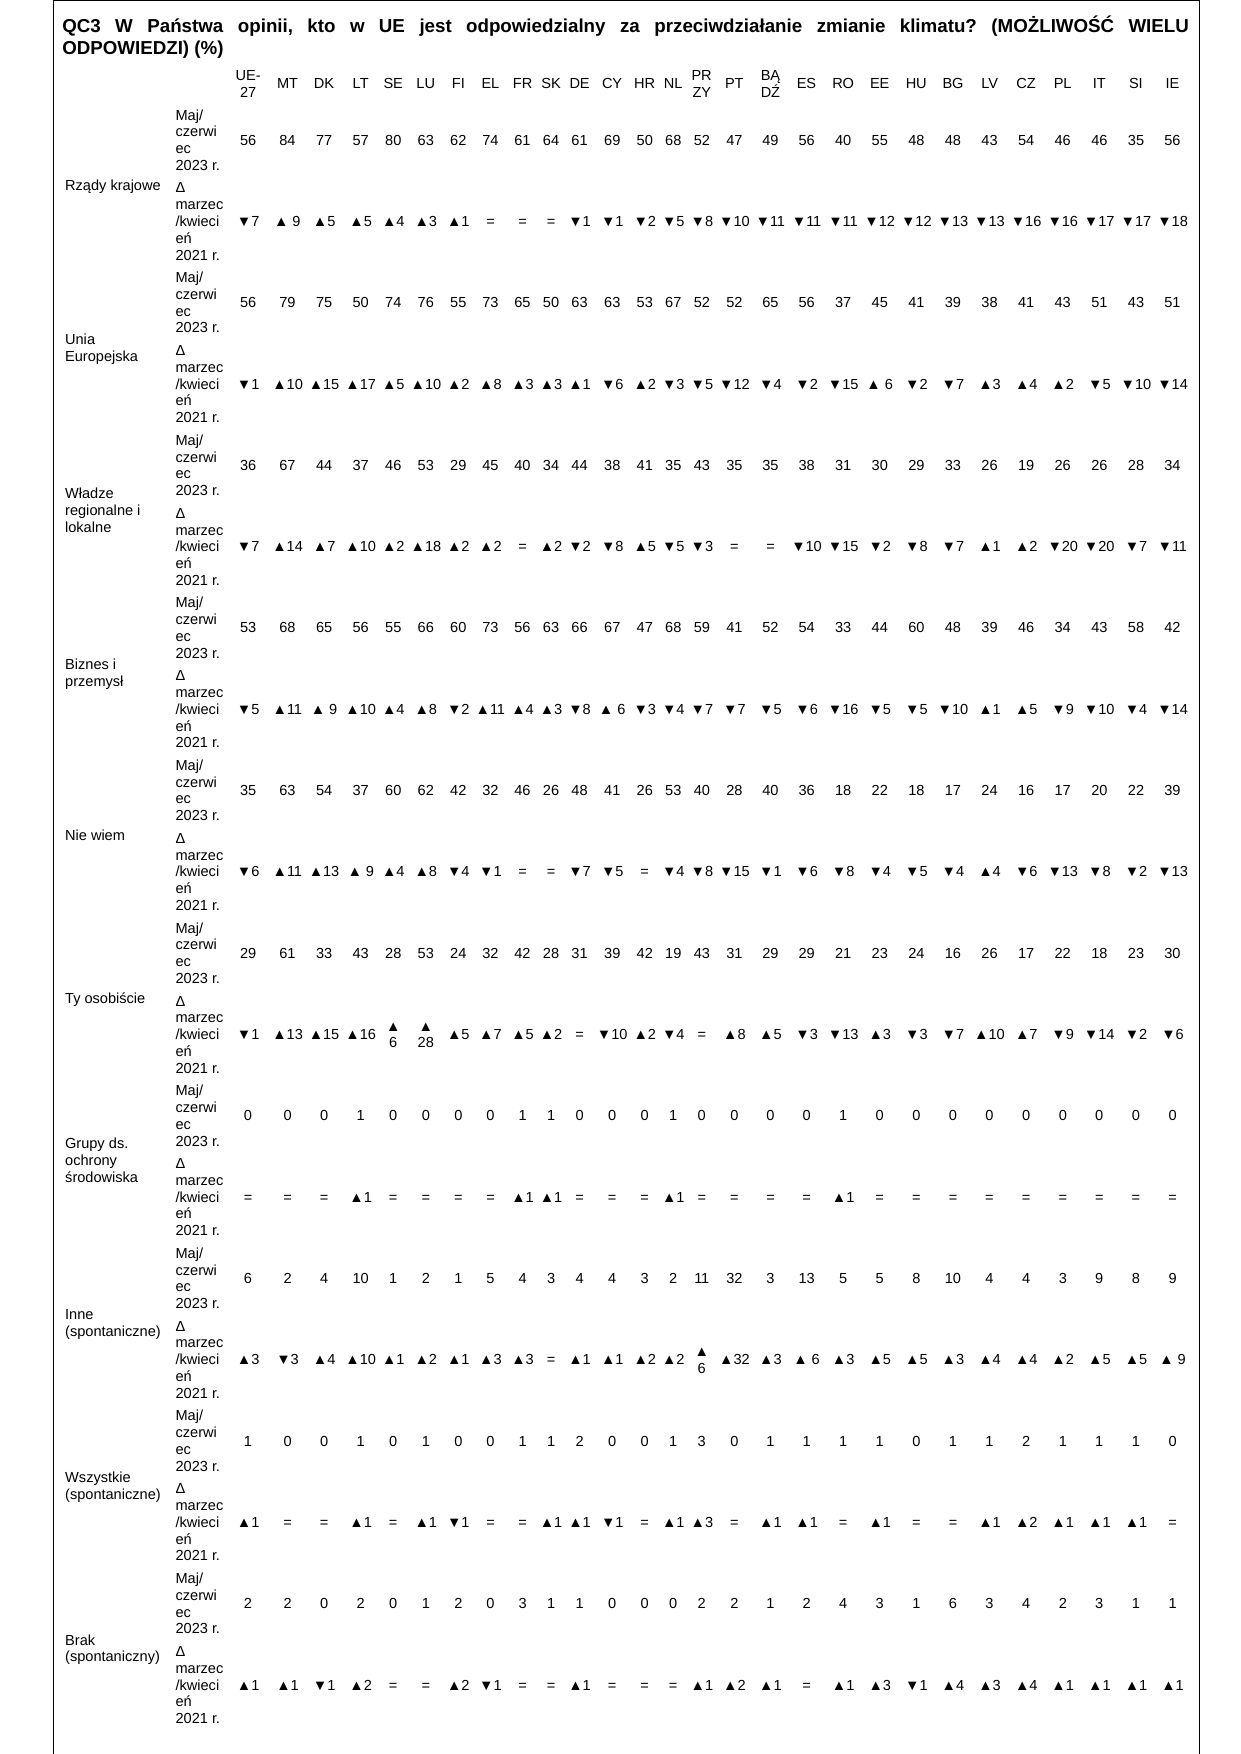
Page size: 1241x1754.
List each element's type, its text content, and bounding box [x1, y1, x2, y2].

table_cell 19 [659, 916, 687, 989]
table_cell ▲5 [1081, 1315, 1117, 1404]
table_cell 60 [444, 591, 472, 664]
table_cell 53 [630, 266, 659, 339]
table_cell = [379, 1477, 407, 1567]
table_cell 33 [306, 916, 342, 989]
table_cell 40 [687, 754, 716, 827]
table_cell = [508, 1477, 537, 1567]
table_cell 43 [687, 429, 716, 501]
table_cell 63 [407, 103, 444, 176]
table_cell 65 [508, 266, 537, 339]
table_cell 22 [1044, 916, 1081, 989]
table_cell ▲5 [1008, 664, 1044, 754]
table_cell ▼4 [444, 827, 472, 916]
table_cell 57 [342, 103, 379, 176]
table_cell 79 [269, 266, 306, 339]
table_cell 0 [630, 1567, 659, 1640]
table_cell = [687, 1152, 716, 1242]
table_header PT [716, 64, 752, 103]
table_cell = [1044, 1152, 1081, 1242]
table_header FI [444, 64, 472, 103]
table_header MT [269, 64, 306, 103]
table_cell 1 [898, 1567, 934, 1640]
table_cell ▲3 [473, 1315, 508, 1404]
table_cell 41 [898, 266, 934, 339]
table_cell ▼5 [898, 664, 934, 754]
table_cell = [630, 1477, 659, 1567]
table_cell 39 [594, 916, 630, 989]
table_cell ▼13 [1044, 827, 1081, 916]
table_cell 45 [473, 429, 508, 501]
table_cell ▲1 [444, 1315, 472, 1404]
table_cell 46 [508, 754, 537, 827]
table_header LT [342, 64, 379, 103]
table_cell = [565, 989, 594, 1079]
table_cell 1 [1118, 1567, 1154, 1640]
table_cell ▲1 [227, 1640, 269, 1729]
table_cell ▼3 [788, 989, 824, 1079]
table_cell 1 [342, 1079, 379, 1152]
table_cell 54 [788, 591, 824, 664]
table_cell ▲1 [1081, 1640, 1117, 1729]
table_cell ▲3 [861, 1640, 898, 1729]
table_cell 0 [630, 1079, 659, 1152]
table_cell ▲4 [971, 1315, 1008, 1404]
table_cell 20 [1081, 754, 1117, 827]
table_cell 38 [788, 429, 824, 501]
table_cell ▼1 [306, 1640, 342, 1729]
table_cell ▲1 [825, 1640, 861, 1729]
table_cell 1 [342, 1404, 379, 1477]
table_cell 67 [659, 266, 687, 339]
table_header SI [1118, 64, 1154, 103]
table_cell 35 [227, 754, 269, 827]
table_cell ▲11 [269, 827, 306, 916]
table_cell 28 [537, 916, 565, 989]
table_cell 43 [1118, 266, 1154, 339]
table_cell 2 [788, 1567, 824, 1640]
table_header [173, 64, 227, 103]
table_cell 50 [537, 266, 565, 339]
table_cell 68 [269, 591, 306, 664]
table_cell 0 [444, 1079, 472, 1152]
table_cell ▼6 [227, 827, 269, 916]
table_cell 28 [1118, 429, 1154, 501]
table_cell ▼1 [753, 827, 788, 916]
table_cell 29 [898, 429, 934, 501]
table_cell 66 [407, 591, 444, 664]
table_cell ▲2 [630, 1315, 659, 1404]
table_cell ▲1 [342, 1477, 379, 1567]
table_cell = [788, 1640, 824, 1729]
table_cell 1 [753, 1567, 788, 1640]
table_header LU [407, 64, 444, 103]
table_cell 74 [379, 266, 407, 339]
table_cell ▲2 [630, 339, 659, 428]
table_cell 32 [716, 1242, 752, 1314]
table_cell ▲2 [537, 501, 565, 591]
table_cell ▲8 [716, 989, 752, 1079]
table_cell 11 [687, 1242, 716, 1314]
table_cell 4 [1008, 1242, 1044, 1314]
table_cell 46 [1081, 103, 1117, 176]
table_cell 0 [379, 1567, 407, 1640]
table_cell = [444, 1152, 472, 1242]
table_cell Maj/czerwiec 2023 r. [173, 103, 227, 176]
table_cell = [753, 1152, 788, 1242]
table_cell = [565, 1152, 594, 1242]
table_cell 1 [825, 1079, 861, 1152]
table_cell 1 [788, 1404, 824, 1477]
table_cell = [753, 501, 788, 591]
table_cell ▼9 [1044, 989, 1081, 1079]
table_cell 37 [342, 754, 379, 827]
table_cell 62 [444, 103, 472, 176]
table_cell 0 [269, 1404, 306, 1477]
table_cell Biznes i przemysł [62, 591, 172, 754]
table_cell = [508, 1640, 537, 1729]
table_cell 1 [1154, 1567, 1191, 1640]
table_cell ▼7 [934, 501, 971, 591]
table_cell 53 [227, 591, 269, 664]
table_cell 48 [565, 754, 594, 827]
table_cell 33 [934, 429, 971, 501]
table_cell ▼2 [898, 339, 934, 428]
table_cell ▲3 [508, 1315, 537, 1404]
table_cell ▲ 9 [306, 664, 342, 754]
table_cell 30 [1154, 916, 1191, 989]
table_cell 60 [898, 591, 934, 664]
table_cell 2 [269, 1242, 306, 1314]
table_cell ▼6 [788, 827, 824, 916]
table_cell ▼7 [687, 664, 716, 754]
table_cell ▲1 [1081, 1477, 1117, 1567]
table_cell ▼7 [934, 989, 971, 1079]
table_cell 2 [227, 1567, 269, 1640]
table_cell 24 [444, 916, 472, 989]
table_cell 0 [473, 1404, 508, 1477]
table_cell 44 [306, 429, 342, 501]
table_cell 1 [659, 1404, 687, 1477]
table_cell 48 [934, 103, 971, 176]
table_cell 26 [1081, 429, 1117, 501]
table_header LV [971, 64, 1008, 103]
table_header ES [788, 64, 824, 103]
table_cell ▼4 [659, 664, 687, 754]
table_cell 4 [825, 1567, 861, 1640]
table_cell = [788, 1152, 824, 1242]
table_cell 1 [537, 1079, 565, 1152]
table_cell 2 [687, 1567, 716, 1640]
table_cell 43 [1081, 591, 1117, 664]
table_cell 63 [565, 266, 594, 339]
table_cell ▲1 [687, 1640, 716, 1729]
table_cell ▲5 [444, 989, 472, 1079]
table_header DK [306, 64, 342, 103]
table_cell = [508, 827, 537, 916]
table_cell 53 [659, 754, 687, 827]
table_cell 2 [342, 1567, 379, 1640]
table_cell ▲10 [407, 339, 444, 428]
table_cell ▼11 [1154, 501, 1191, 591]
table_cell ▲3 [687, 1477, 716, 1567]
table_cell 46 [1008, 591, 1044, 664]
table_cell ▲ 28 [407, 989, 444, 1079]
table_cell 0 [1008, 1079, 1044, 1152]
table_cell ▼1 [898, 1640, 934, 1729]
table_cell 2 [565, 1404, 594, 1477]
table_cell 19 [1008, 429, 1044, 501]
table_cell 17 [934, 754, 971, 827]
table_cell 44 [861, 591, 898, 664]
table_cell ▼2 [630, 176, 659, 266]
table_cell ▲3 [227, 1315, 269, 1404]
table_cell ▲5 [898, 1315, 934, 1404]
table_cell = [716, 1477, 752, 1567]
table_cell ▼2 [565, 501, 594, 591]
table_cell ▼17 [1118, 176, 1154, 266]
table_cell ▼16 [1044, 176, 1081, 266]
table_cell = [407, 1640, 444, 1729]
table_cell 0 [716, 1079, 752, 1152]
table_cell = [594, 1640, 630, 1729]
table_cell 33 [825, 591, 861, 664]
table_cell = [594, 1152, 630, 1242]
table_cell ▲4 [379, 827, 407, 916]
table_cell 1 [1081, 1404, 1117, 1477]
table_cell ▼1 [227, 989, 269, 1079]
table_cell ▲7 [473, 989, 508, 1079]
table_cell ▲2 [1044, 339, 1081, 428]
table_cell 0 [898, 1079, 934, 1152]
table_cell 23 [1118, 916, 1154, 989]
table_cell ▲3 [934, 1315, 971, 1404]
table_cell 13 [788, 1242, 824, 1314]
table_cell 2 [269, 1567, 306, 1640]
table_cell ▲1 [537, 1152, 565, 1242]
table_cell = [379, 1152, 407, 1242]
table_cell ▼7 [1118, 501, 1154, 591]
table_cell ▼15 [716, 827, 752, 916]
table_cell ▲8 [407, 827, 444, 916]
table_cell 1 [227, 1404, 269, 1477]
table_cell 55 [861, 103, 898, 176]
table_cell 2 [1044, 1567, 1081, 1640]
table_cell 43 [971, 103, 1008, 176]
table_cell ▼10 [1118, 339, 1154, 428]
table_cell Δ marzec/kwiecień 2021 r. [173, 664, 227, 754]
table_cell 0 [861, 1079, 898, 1152]
table_cell ▼2 [788, 339, 824, 428]
table_cell 36 [227, 429, 269, 501]
table_cell 35 [1118, 103, 1154, 176]
table_cell 0 [687, 1079, 716, 1152]
table_cell 54 [306, 754, 342, 827]
table_cell 16 [934, 916, 971, 989]
table_header SK [537, 64, 565, 103]
table_cell ▼4 [659, 827, 687, 916]
table_cell ▲17 [342, 339, 379, 428]
table_cell 0 [473, 1567, 508, 1640]
table_cell 4 [565, 1242, 594, 1314]
table_cell = [1154, 1477, 1191, 1567]
table_cell 0 [444, 1404, 472, 1477]
table_cell 21 [825, 916, 861, 989]
table_cell ▼9 [1044, 664, 1081, 754]
table_cell 69 [594, 103, 630, 176]
table_cell ▲4 [379, 664, 407, 754]
table_cell ▲2 [659, 1315, 687, 1404]
table_cell ▲1 [565, 1477, 594, 1567]
table_header [62, 64, 172, 103]
table_cell ▼5 [659, 176, 687, 266]
table_cell = [508, 176, 537, 266]
table_cell ▼10 [716, 176, 752, 266]
table_cell = [227, 1152, 269, 1242]
table_cell 39 [1154, 754, 1191, 827]
table_cell = [1154, 1152, 1191, 1242]
table_cell 32 [473, 916, 508, 989]
table_cell ▲7 [1008, 989, 1044, 1079]
table_cell ▲5 [379, 339, 407, 428]
table_cell ▼13 [934, 176, 971, 266]
table_cell 3 [1044, 1242, 1081, 1314]
table_cell 50 [342, 266, 379, 339]
table_cell ▲3 [753, 1315, 788, 1404]
table_cell 51 [1154, 266, 1191, 339]
table_cell 63 [269, 754, 306, 827]
table_cell 24 [971, 754, 1008, 827]
table_cell 26 [537, 754, 565, 827]
table_cell 63 [537, 591, 565, 664]
table_cell 35 [659, 429, 687, 501]
table_cell 3 [861, 1567, 898, 1640]
table_cell ▲1 [971, 501, 1008, 591]
table_cell 53 [407, 916, 444, 989]
table_cell 46 [1044, 103, 1081, 176]
table_cell ▼5 [1081, 339, 1117, 428]
table_cell ▲5 [342, 176, 379, 266]
table_cell ▲1 [565, 1640, 594, 1729]
table_cell ▼4 [934, 827, 971, 916]
table_cell ▼7 [934, 339, 971, 428]
table_cell = [659, 1640, 687, 1729]
table_cell 1 [379, 1242, 407, 1314]
table_cell 0 [934, 1079, 971, 1152]
table_cell 1 [444, 1242, 472, 1314]
table_cell = [971, 1152, 1008, 1242]
table_cell Unia Europejska [62, 266, 172, 428]
table_cell 68 [659, 103, 687, 176]
table_cell ▼8 [565, 664, 594, 754]
table_cell ▼15 [825, 339, 861, 428]
table_header NL [659, 64, 687, 103]
table_cell 18 [825, 754, 861, 827]
table_cell 73 [473, 591, 508, 664]
table_cell 0 [379, 1404, 407, 1477]
table_cell ▲2 [1008, 1477, 1044, 1567]
table_cell 3 [753, 1242, 788, 1314]
table_cell 49 [753, 103, 788, 176]
table_cell ▲10 [269, 339, 306, 428]
table_cell ▲2 [1044, 1315, 1081, 1404]
table_cell 3 [508, 1567, 537, 1640]
table_cell ▼8 [687, 827, 716, 916]
table_cell 46 [379, 429, 407, 501]
table_cell 28 [379, 916, 407, 989]
table_cell 29 [227, 916, 269, 989]
table_cell 23 [861, 916, 898, 989]
table_cell 6 [227, 1242, 269, 1314]
table_cell 1 [508, 1079, 537, 1152]
table_cell Maj/czerwiec 2023 r. [173, 429, 227, 501]
table_cell ▼10 [934, 664, 971, 754]
table_cell = [306, 1477, 342, 1567]
table_cell = [934, 1477, 971, 1567]
table_cell Δ marzec/kwiecień 2021 r. [173, 339, 227, 428]
table_cell 61 [508, 103, 537, 176]
table_cell 74 [473, 103, 508, 176]
table_cell 67 [269, 429, 306, 501]
table_cell 37 [825, 266, 861, 339]
table_cell 0 [1154, 1079, 1191, 1152]
table_cell 42 [444, 754, 472, 827]
table_cell 35 [753, 429, 788, 501]
table_cell Δ marzec/kwiecień 2021 r. [173, 827, 227, 916]
table_cell Maj/czerwiec 2023 r. [173, 916, 227, 989]
table_cell 52 [716, 266, 752, 339]
table_cell 18 [1081, 916, 1117, 989]
table_cell = [934, 1152, 971, 1242]
table_cell = [1081, 1152, 1117, 1242]
table_cell 42 [1154, 591, 1191, 664]
table_header EL [473, 64, 508, 103]
table_cell 0 [971, 1079, 1008, 1152]
table_cell ▲1 [379, 1315, 407, 1404]
table_cell ▲2 [379, 501, 407, 591]
table_cell 43 [342, 916, 379, 989]
table_cell ▼7 [565, 827, 594, 916]
table_cell ▲4 [1008, 339, 1044, 428]
table_cell 77 [306, 103, 342, 176]
table_cell ▲2 [444, 339, 472, 428]
table_cell ▲4 [934, 1640, 971, 1729]
table_cell ▲1 [444, 176, 472, 266]
table_cell ▼1 [565, 176, 594, 266]
table_cell ▲15 [306, 989, 342, 1079]
table_cell ▲1 [1154, 1640, 1191, 1729]
table_cell 2 [1008, 1404, 1044, 1477]
table_header HU [898, 64, 934, 103]
table_cell 31 [565, 916, 594, 989]
table_cell ▲3 [508, 339, 537, 428]
table_cell ▲1 [565, 1315, 594, 1404]
table_cell 56 [1154, 103, 1191, 176]
table_cell = [473, 1477, 508, 1567]
table_cell 0 [898, 1404, 934, 1477]
table_cell ▼10 [594, 989, 630, 1079]
table_cell ▲1 [407, 1477, 444, 1567]
table_cell ▼20 [1044, 501, 1081, 591]
table_cell ▼3 [659, 339, 687, 428]
table_cell ▲7 [306, 501, 342, 591]
table_cell = [825, 1477, 861, 1567]
table_cell 26 [971, 429, 1008, 501]
table_cell 3 [630, 1242, 659, 1314]
table_cell 47 [630, 591, 659, 664]
table_cell 67 [594, 591, 630, 664]
table_cell 5 [825, 1242, 861, 1314]
table_cell ▼5 [227, 664, 269, 754]
table_cell 31 [825, 429, 861, 501]
table_cell ▼1 [594, 176, 630, 266]
table_cell ▲3 [825, 1315, 861, 1404]
table_cell ▲1 [1044, 1477, 1081, 1567]
table_cell 58 [1118, 591, 1154, 664]
table_cell Wszystkie (spontaniczne) [62, 1404, 172, 1567]
table_header CZ [1008, 64, 1044, 103]
table_cell ▲18 [407, 501, 444, 591]
table_header FR [508, 64, 537, 103]
table_cell 3 [1081, 1567, 1117, 1640]
table_cell ▲8 [473, 339, 508, 428]
table_cell = [407, 1152, 444, 1242]
table_cell ▼13 [971, 176, 1008, 266]
table_cell ▲2 [537, 989, 565, 1079]
table_cell 32 [473, 754, 508, 827]
table_cell = [1008, 1152, 1044, 1242]
table_cell 64 [537, 103, 565, 176]
table_cell ▼11 [825, 176, 861, 266]
table_cell 44 [565, 429, 594, 501]
table_cell 41 [716, 591, 752, 664]
table_cell ▼1 [227, 339, 269, 428]
table_cell ▲1 [788, 1477, 824, 1567]
table_cell 1 [1044, 1404, 1081, 1477]
table_cell 56 [227, 103, 269, 176]
table_cell ▲10 [971, 989, 1008, 1079]
table_cell ▼2 [861, 501, 898, 591]
table_cell ▲3 [537, 664, 565, 754]
table_cell ▲1 [753, 1640, 788, 1729]
table_cell 76 [407, 266, 444, 339]
table_cell 0 [473, 1079, 508, 1152]
table_cell 1 [537, 1404, 565, 1477]
table_cell ▲5 [1118, 1315, 1154, 1404]
table_cell ▲2 [630, 989, 659, 1079]
table_cell ▼12 [861, 176, 898, 266]
table_cell 3 [687, 1404, 716, 1477]
table_cell ▲1 [269, 1640, 306, 1729]
table_cell ▲1 [508, 1152, 537, 1242]
table_cell 1 [508, 1404, 537, 1477]
table_cell ▼8 [594, 501, 630, 591]
table_cell ▲2 [444, 1640, 472, 1729]
table_cell = [269, 1152, 306, 1242]
table_cell 40 [508, 429, 537, 501]
table_cell ▲2 [444, 501, 472, 591]
table_header SE [379, 64, 407, 103]
table_cell 6 [934, 1567, 971, 1640]
table_cell 61 [269, 916, 306, 989]
table_cell Δ marzec/kwiecień 2021 r. [173, 501, 227, 591]
table_cell ▼2 [444, 664, 472, 754]
table_cell 60 [379, 754, 407, 827]
table_cell ▲4 [306, 1315, 342, 1404]
table_header RO [825, 64, 861, 103]
table_cell Nie wiem [62, 754, 172, 916]
table_header PL [1044, 64, 1081, 103]
table_cell ▲ 6 [861, 339, 898, 428]
table_cell Maj/czerwiec 2023 r. [173, 266, 227, 339]
table_cell ▼3 [687, 501, 716, 591]
table_cell 56 [788, 266, 824, 339]
table_cell ▲ 9 [269, 176, 306, 266]
table_cell ▲5 [861, 1315, 898, 1404]
table_cell 62 [407, 754, 444, 827]
table_cell ▼12 [716, 339, 752, 428]
table_header HR [630, 64, 659, 103]
table_cell ▲15 [306, 339, 342, 428]
table_cell 9 [1154, 1242, 1191, 1314]
table_cell ▼12 [898, 176, 934, 266]
table_cell 0 [788, 1079, 824, 1152]
table_cell Δ marzec/kwiecień 2021 r. [173, 1640, 227, 1729]
table_cell 0 [306, 1079, 342, 1152]
table_cell ▲4 [1008, 1640, 1044, 1729]
table_cell ▼14 [1154, 339, 1191, 428]
table_cell 1 [659, 1079, 687, 1152]
table_cell ▲5 [508, 989, 537, 1079]
table_cell ▼8 [825, 827, 861, 916]
table_cell ▲10 [342, 501, 379, 591]
table_cell ▼10 [788, 501, 824, 591]
table_cell 1 [1118, 1404, 1154, 1477]
table_cell 1 [825, 1404, 861, 1477]
table_cell 65 [753, 266, 788, 339]
table_cell ▼16 [825, 664, 861, 754]
table_cell = [861, 1152, 898, 1242]
table_cell = [687, 989, 716, 1079]
table_cell 53 [407, 429, 444, 501]
table_cell ▲ 6 [687, 1315, 716, 1404]
table_cell ▲1 [971, 1477, 1008, 1567]
table_cell 5 [861, 1242, 898, 1314]
table_cell ▲8 [407, 664, 444, 754]
table_header UE-27 [227, 64, 269, 103]
table_cell ▼3 [630, 664, 659, 754]
table_cell ▲16 [342, 989, 379, 1079]
table_cell ▲1 [971, 664, 1008, 754]
table_cell 10 [934, 1242, 971, 1314]
table_cell 1 [407, 1567, 444, 1640]
table_cell 18 [898, 754, 934, 827]
table_cell ▲1 [537, 1477, 565, 1567]
table_cell ▼4 [753, 339, 788, 428]
table_cell ▼13 [1154, 827, 1191, 916]
table_cell 10 [342, 1242, 379, 1314]
table_cell ▲13 [306, 827, 342, 916]
table_cell 29 [753, 916, 788, 989]
table_cell 37 [342, 429, 379, 501]
table_cell Władze regionalne i lokalne [62, 429, 172, 591]
table_cell 45 [861, 266, 898, 339]
table_cell ▼6 [594, 339, 630, 428]
table_cell 61 [565, 103, 594, 176]
table_cell 56 [788, 103, 824, 176]
table_cell ▲4 [971, 827, 1008, 916]
table_cell 26 [971, 916, 1008, 989]
table_cell 42 [508, 916, 537, 989]
table_cell ▲3 [971, 1640, 1008, 1729]
table_cell ▼5 [659, 501, 687, 591]
table_cell = [306, 1152, 342, 1242]
table_cell 4 [1008, 1567, 1044, 1640]
table_cell 0 [594, 1404, 630, 1477]
table_cell 1 [753, 1404, 788, 1477]
table_cell 55 [444, 266, 472, 339]
table_cell = [537, 176, 565, 266]
table_cell ▼11 [753, 176, 788, 266]
table_cell ▲1 [1118, 1640, 1154, 1729]
table_cell = [630, 1152, 659, 1242]
table_cell 38 [594, 429, 630, 501]
table_cell 0 [227, 1079, 269, 1152]
table_cell = [630, 1640, 659, 1729]
table_cell ▲1 [659, 1477, 687, 1567]
table_cell 68 [659, 591, 687, 664]
table_cell 22 [861, 754, 898, 827]
table_cell Maj/czerwiec 2023 r. [173, 1079, 227, 1152]
table_cell = [716, 501, 752, 591]
table_cell 3 [971, 1567, 1008, 1640]
table_cell 1 [971, 1404, 1008, 1477]
table_cell 55 [379, 591, 407, 664]
table_cell 35 [716, 429, 752, 501]
table_cell Δ marzec/kwiecień 2021 r. [173, 1315, 227, 1404]
table_header DE [565, 64, 594, 103]
table_cell Inne (spontaniczne) [62, 1242, 172, 1404]
table_cell 0 [716, 1404, 752, 1477]
table_cell Maj/czerwiec 2023 r. [173, 1404, 227, 1477]
table_cell Δ marzec/kwiecień 2021 r. [173, 1152, 227, 1242]
table_cell 2 [659, 1242, 687, 1314]
table_cell = [508, 501, 537, 591]
table_cell 52 [687, 103, 716, 176]
table_cell 66 [565, 591, 594, 664]
table_cell 43 [687, 916, 716, 989]
table_cell = [537, 1640, 565, 1729]
table_cell ▼5 [898, 827, 934, 916]
table_cell 4 [306, 1242, 342, 1314]
table_cell ▼15 [825, 501, 861, 591]
table_cell = [379, 1640, 407, 1729]
table_cell 34 [537, 429, 565, 501]
table_cell ▼8 [898, 501, 934, 591]
table_cell ▲1 [342, 1152, 379, 1242]
table_cell ▲3 [537, 339, 565, 428]
table_header EE [861, 64, 898, 103]
table_cell ▼3 [898, 989, 934, 1079]
table_cell ▲ 6 [594, 664, 630, 754]
table_cell 0 [594, 1079, 630, 1152]
table_cell 39 [971, 591, 1008, 664]
table_cell Δ marzec/kwiecień 2021 r. [173, 176, 227, 266]
table_cell 84 [269, 103, 306, 176]
table_cell ▼2 [1118, 989, 1154, 1079]
table_cell ▲5 [306, 176, 342, 266]
table_cell ▼7 [716, 664, 752, 754]
table_header IE [1154, 64, 1191, 103]
table_cell 0 [753, 1079, 788, 1152]
table_cell 17 [1008, 916, 1044, 989]
table_cell 59 [687, 591, 716, 664]
table_cell 38 [971, 266, 1008, 339]
table_cell ▲3 [971, 339, 1008, 428]
table_cell ▲14 [269, 501, 306, 591]
table_cell 36 [788, 754, 824, 827]
table_cell Δ marzec/kwiecień 2021 r. [173, 1477, 227, 1567]
table_cell 9 [1081, 1242, 1117, 1314]
table_cell Δ marzec/kwiecień 2021 r. [173, 989, 227, 1079]
table_cell 0 [407, 1079, 444, 1152]
table_cell 28 [716, 754, 752, 827]
table_cell 0 [1044, 1079, 1081, 1152]
table_cell 0 [269, 1079, 306, 1152]
table_cell 43 [1044, 266, 1081, 339]
table_cell ▲5 [753, 989, 788, 1079]
table_cell ▼8 [1081, 827, 1117, 916]
table_cell ▲11 [473, 664, 508, 754]
table_cell 40 [825, 103, 861, 176]
table_cell 1 [934, 1404, 971, 1477]
table_cell ▲32 [716, 1315, 752, 1404]
table_cell 80 [379, 103, 407, 176]
table_cell ▲ 6 [379, 989, 407, 1079]
table_cell 0 [565, 1079, 594, 1152]
table_cell Brak (spontaniczny) [62, 1567, 172, 1729]
table_cell 52 [687, 266, 716, 339]
table_cell ▲10 [342, 1315, 379, 1404]
table_cell ▲1 [565, 339, 594, 428]
table_cell 5 [473, 1242, 508, 1314]
table_cell 40 [753, 754, 788, 827]
table_cell = [269, 1477, 306, 1567]
table_cell ▼13 [825, 989, 861, 1079]
table_cell ▼1 [444, 1477, 472, 1567]
table_header CY [594, 64, 630, 103]
table_cell ▲2 [342, 1640, 379, 1729]
table_header BĄDŹ [753, 64, 788, 103]
table_cell ▼20 [1081, 501, 1117, 591]
table_cell = [898, 1477, 934, 1567]
table_cell 30 [861, 429, 898, 501]
table_cell 41 [594, 754, 630, 827]
table_cell ▼6 [1008, 827, 1044, 916]
table_cell 73 [473, 266, 508, 339]
table_cell = [473, 176, 508, 266]
table_cell 34 [1154, 429, 1191, 501]
table_cell 2 [444, 1567, 472, 1640]
table_cell Maj/czerwiec 2023 r. [173, 1567, 227, 1640]
table_cell 56 [227, 266, 269, 339]
table_cell ▼18 [1154, 176, 1191, 266]
table_cell 1 [537, 1567, 565, 1640]
table_cell ▼1 [473, 827, 508, 916]
table_cell 48 [934, 591, 971, 664]
table_cell 50 [630, 103, 659, 176]
table_cell ▲1 [825, 1152, 861, 1242]
table_cell 22 [1118, 754, 1154, 827]
table_cell ▲ 9 [342, 827, 379, 916]
table_cell ▲11 [269, 664, 306, 754]
table_cell 29 [444, 429, 472, 501]
table_cell ▼5 [594, 827, 630, 916]
table_cell 39 [934, 266, 971, 339]
table_cell ▼2 [1118, 827, 1154, 916]
table_cell ▲2 [473, 501, 508, 591]
table_cell ▲1 [659, 1152, 687, 1242]
table_cell ▲10 [342, 664, 379, 754]
table_cell ▼6 [788, 664, 824, 754]
table_cell 63 [594, 266, 630, 339]
table_cell ▲2 [716, 1640, 752, 1729]
text QC3 W Państwa opinii, kto w UE jest odpowiedzialny za przeciwdziałanie zmianie klimatu? (MOŻLIWOŚĆ WIELU ODPOWIEDZI) (%) [62, 15, 1191, 58]
table_cell 26 [1044, 429, 1081, 501]
table_cell Maj/czerwiec 2023 r. [173, 591, 227, 664]
table_cell ▲ 6 [788, 1315, 824, 1404]
table_cell ▼4 [861, 827, 898, 916]
table_cell Rządy krajowe [62, 103, 172, 266]
table_cell ▲3 [861, 989, 898, 1079]
table_cell 0 [306, 1567, 342, 1640]
table_cell 0 [1154, 1404, 1191, 1477]
table_cell ▲ 9 [1154, 1315, 1191, 1404]
table_cell 8 [898, 1242, 934, 1314]
table_cell ▼11 [788, 176, 824, 266]
table_cell 0 [630, 1404, 659, 1477]
table_cell 8 [1118, 1242, 1154, 1314]
table_cell = [473, 1152, 508, 1242]
table_cell ▲1 [594, 1315, 630, 1404]
table_cell 1 [407, 1404, 444, 1477]
table_cell ▼14 [1081, 989, 1117, 1079]
table_cell = [1118, 1152, 1154, 1242]
table_cell 1 [861, 1404, 898, 1477]
table_cell 41 [1008, 266, 1044, 339]
table_cell ▲2 [1008, 501, 1044, 591]
table_cell ▼14 [1154, 664, 1191, 754]
table_cell 48 [898, 103, 934, 176]
table_cell ▲4 [508, 664, 537, 754]
table_header BG [934, 64, 971, 103]
table_cell 4 [594, 1242, 630, 1314]
table_cell 0 [659, 1567, 687, 1640]
table_cell 41 [630, 429, 659, 501]
table_cell ▼5 [753, 664, 788, 754]
table_cell ▼3 [269, 1315, 306, 1404]
table_cell ▼8 [687, 176, 716, 266]
table_cell ▲4 [1008, 1315, 1044, 1404]
table_cell 24 [898, 916, 934, 989]
table_cell 1 [565, 1567, 594, 1640]
table_cell ▼7 [227, 501, 269, 591]
table_cell ▼6 [1154, 989, 1191, 1079]
table_cell 0 [379, 1079, 407, 1152]
table_cell ▼16 [1008, 176, 1044, 266]
table_cell ▲1 [753, 1477, 788, 1567]
table_cell ▼4 [1118, 664, 1154, 754]
table_cell ▲3 [407, 176, 444, 266]
table_cell ▼4 [659, 989, 687, 1079]
table_cell = [898, 1152, 934, 1242]
table_cell ▲5 [630, 501, 659, 591]
table_cell Maj/czerwiec 2023 r. [173, 1242, 227, 1314]
table_cell 47 [716, 103, 752, 176]
table_header PRZY [687, 64, 716, 103]
table_cell ▲2 [407, 1315, 444, 1404]
table_cell 4 [508, 1242, 537, 1314]
table_cell 0 [1118, 1079, 1154, 1152]
table_cell 75 [306, 266, 342, 339]
table_cell 34 [1044, 591, 1081, 664]
table_cell ▲1 [861, 1477, 898, 1567]
table_cell ▼17 [1081, 176, 1117, 266]
table_cell = [716, 1152, 752, 1242]
table_cell 31 [716, 916, 752, 989]
table_cell ▼5 [861, 664, 898, 754]
table_cell ▲4 [379, 176, 407, 266]
table_cell 29 [788, 916, 824, 989]
table_cell ▲1 [227, 1477, 269, 1567]
table_cell 17 [1044, 754, 1081, 827]
table_cell ▼5 [687, 339, 716, 428]
table_cell 52 [753, 591, 788, 664]
table_cell 65 [306, 591, 342, 664]
table_cell 3 [537, 1242, 565, 1314]
table_cell 2 [716, 1567, 752, 1640]
table_cell 54 [1008, 103, 1044, 176]
table_cell = [537, 1315, 565, 1404]
table_cell 0 [594, 1567, 630, 1640]
table_cell ▼10 [1081, 664, 1117, 754]
table_cell 56 [508, 591, 537, 664]
table_cell 0 [1081, 1079, 1117, 1152]
table_cell 0 [306, 1404, 342, 1477]
table_cell 42 [630, 916, 659, 989]
table_cell 26 [630, 754, 659, 827]
table_cell = [537, 827, 565, 916]
table_cell 4 [971, 1242, 1008, 1314]
table_cell = [630, 827, 659, 916]
table_cell 2 [407, 1242, 444, 1314]
table_cell 56 [342, 591, 379, 664]
table_cell 16 [1008, 754, 1044, 827]
table_cell Ty osobiście [62, 916, 172, 1079]
table_cell ▲13 [269, 989, 306, 1079]
table_header IT [1081, 64, 1117, 103]
table_cell ▲1 [1118, 1477, 1154, 1567]
table_cell Grupy ds. ochrony środowiska [62, 1079, 172, 1242]
table_cell 51 [1081, 266, 1117, 339]
table_cell ▼1 [473, 1640, 508, 1729]
table_cell ▼1 [594, 1477, 630, 1567]
table_cell ▼7 [227, 176, 269, 266]
table_cell ▲1 [1044, 1640, 1081, 1729]
table_cell Maj/czerwiec 2023 r. [173, 754, 227, 827]
